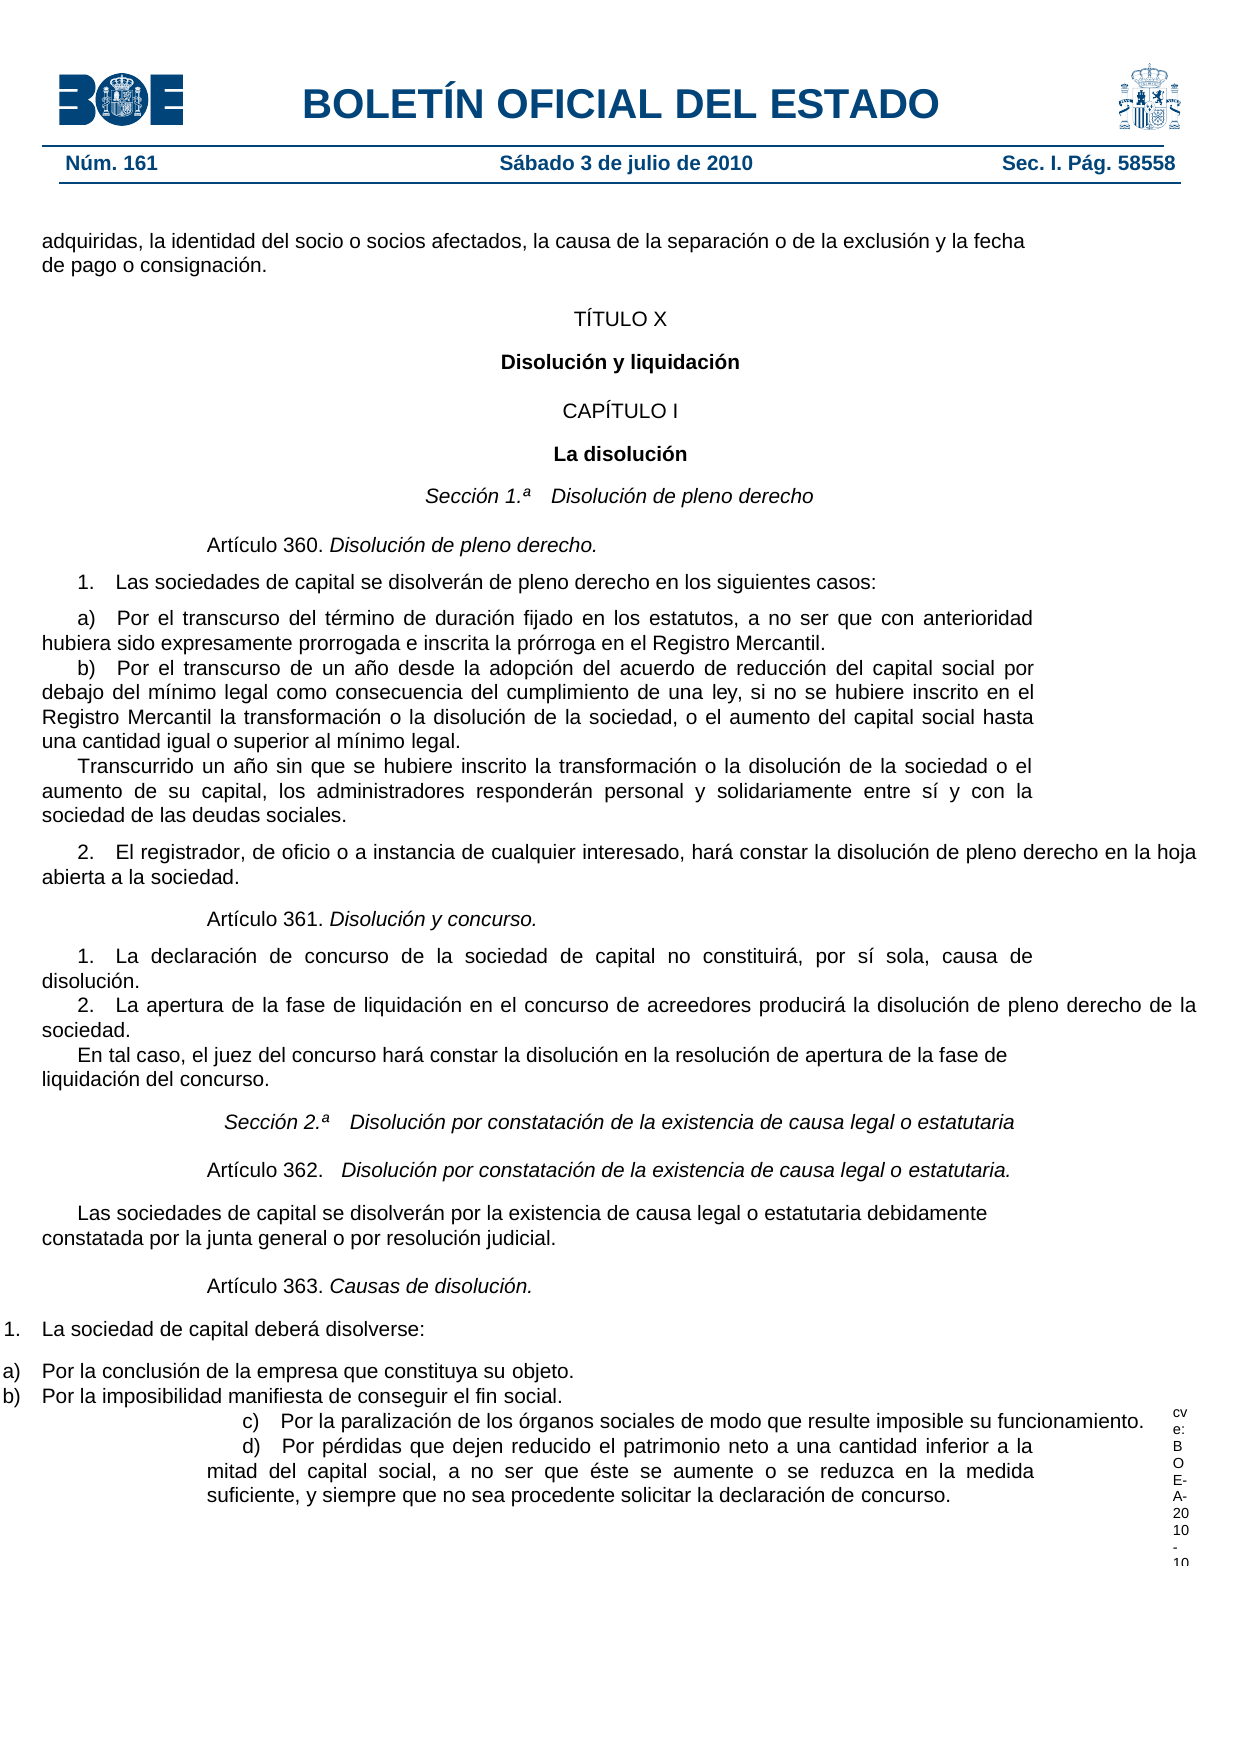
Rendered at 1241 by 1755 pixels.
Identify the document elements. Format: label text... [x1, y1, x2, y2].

list La declaración de concurso de la sociedad de capital no constituirá, por sí sola, causa de disolución. [42, 944, 1034, 992]
text Artículo 361. Disolución y concurso. [207, 907, 1199, 931]
text Artículo 360. Disolución de pleno derecho. [207, 533, 1199, 557]
list cve: BOE-A-2010-10544 [1173, 1404, 1191, 1566]
text Sección 1.ª Disolución de pleno derecho [42, 484, 1199, 508]
subtitle Disolución y liquidación [42, 350, 1199, 374]
list El registrador, de oficio o a instancia de cualquier interesado, hará constar la disolución de pleno derecho en la hoja abierta a la sociedad. [42, 840, 1199, 888]
list Por el transcurso de un año desde la adopción del acuerdo de reducción del capital social por debajo del mínimo legal como consecuencia del cumplimiento de una ley, si no se hubiere inscrito en el Registro Mercantil la transformación o la disolución de la sociedad, o el aumento del capital social hasta una cantidad igual o superior al mínimo legal. [42, 656, 1034, 753]
text CAPÍTULO I [42, 399, 1199, 423]
text Artículo 362. Disolución por constatación de la existencia de causa legal o estatutaria. [207, 1158, 1199, 1182]
list Por la paralización de los órganos sociales de modo que resulte imposible su funcionamiento. [207, 1409, 1171, 1433]
list Por pérdidas que dejen reducido el patrimonio neto a una cantidad inferior a la mitad del capital social, a no ser que éste se aumente o se reduzca en la medida suficiente, y siempre que no sea procedente solicitar la declaración de concurso. [207, 1434, 1034, 1507]
text TÍTULO X [42, 307, 1199, 331]
list Por la conclusión de la empresa que constituya su objeto. [2, 1359, 1199, 1383]
subtitle La disolución [42, 441, 1199, 465]
text Sección 2.ª Disolución por constatación de la existencia de causa legal o estatutaria [42, 1109, 1199, 1133]
text Artículo 363. Causas de disolución. [207, 1274, 1199, 1298]
text adquiridas, la identidad del socio o socios afectados, la causa de la separación o de la exclusión y la fecha de pago o consignación. [42, 228, 1032, 277]
list Por la imposibilidad manifiesta de conseguir el fin social. [2, 1384, 1199, 1566]
list La sociedad de capital deberá disolverse: [3, 1317, 1199, 1341]
text Transcurrido un año sin que se hubiere inscrito la transformación o la disolución de la sociedad o el aumento de su capital, los administradores responderán personal y solidariamente entre sí y con la sociedad de las deudas sociales. [42, 754, 1034, 827]
list La apertura de la fase de liquidación en el concurso de acreedores producirá la disolución de pleno derecho de la sociedad. [42, 993, 1199, 1042]
subtitle Núm. 161 Sábado 3 de julio de 2010 Sec. I. Pág. 58558 [42, 151, 1199, 175]
text En tal caso, el juez del concurso hará constar la disolución en la resolución de apertura de la fase de liquidación del concurso. [42, 1043, 1042, 1091]
text Las sociedades de capital se disolverán por la existencia de causa legal o estatutaria debidamente constatada por la junta general o por resolución judicial. [42, 1201, 1032, 1249]
list Por el transcurso del término de duración fijado en los estatutos, a no ser que con anterioridad hubiera sido expresamente prorrogada e inscrita la prórroga en el Registro Mercantil. [42, 606, 1034, 655]
list Las sociedades de capital se disolverán de pleno derecho en los siguientes casos: [42, 569, 1199, 593]
